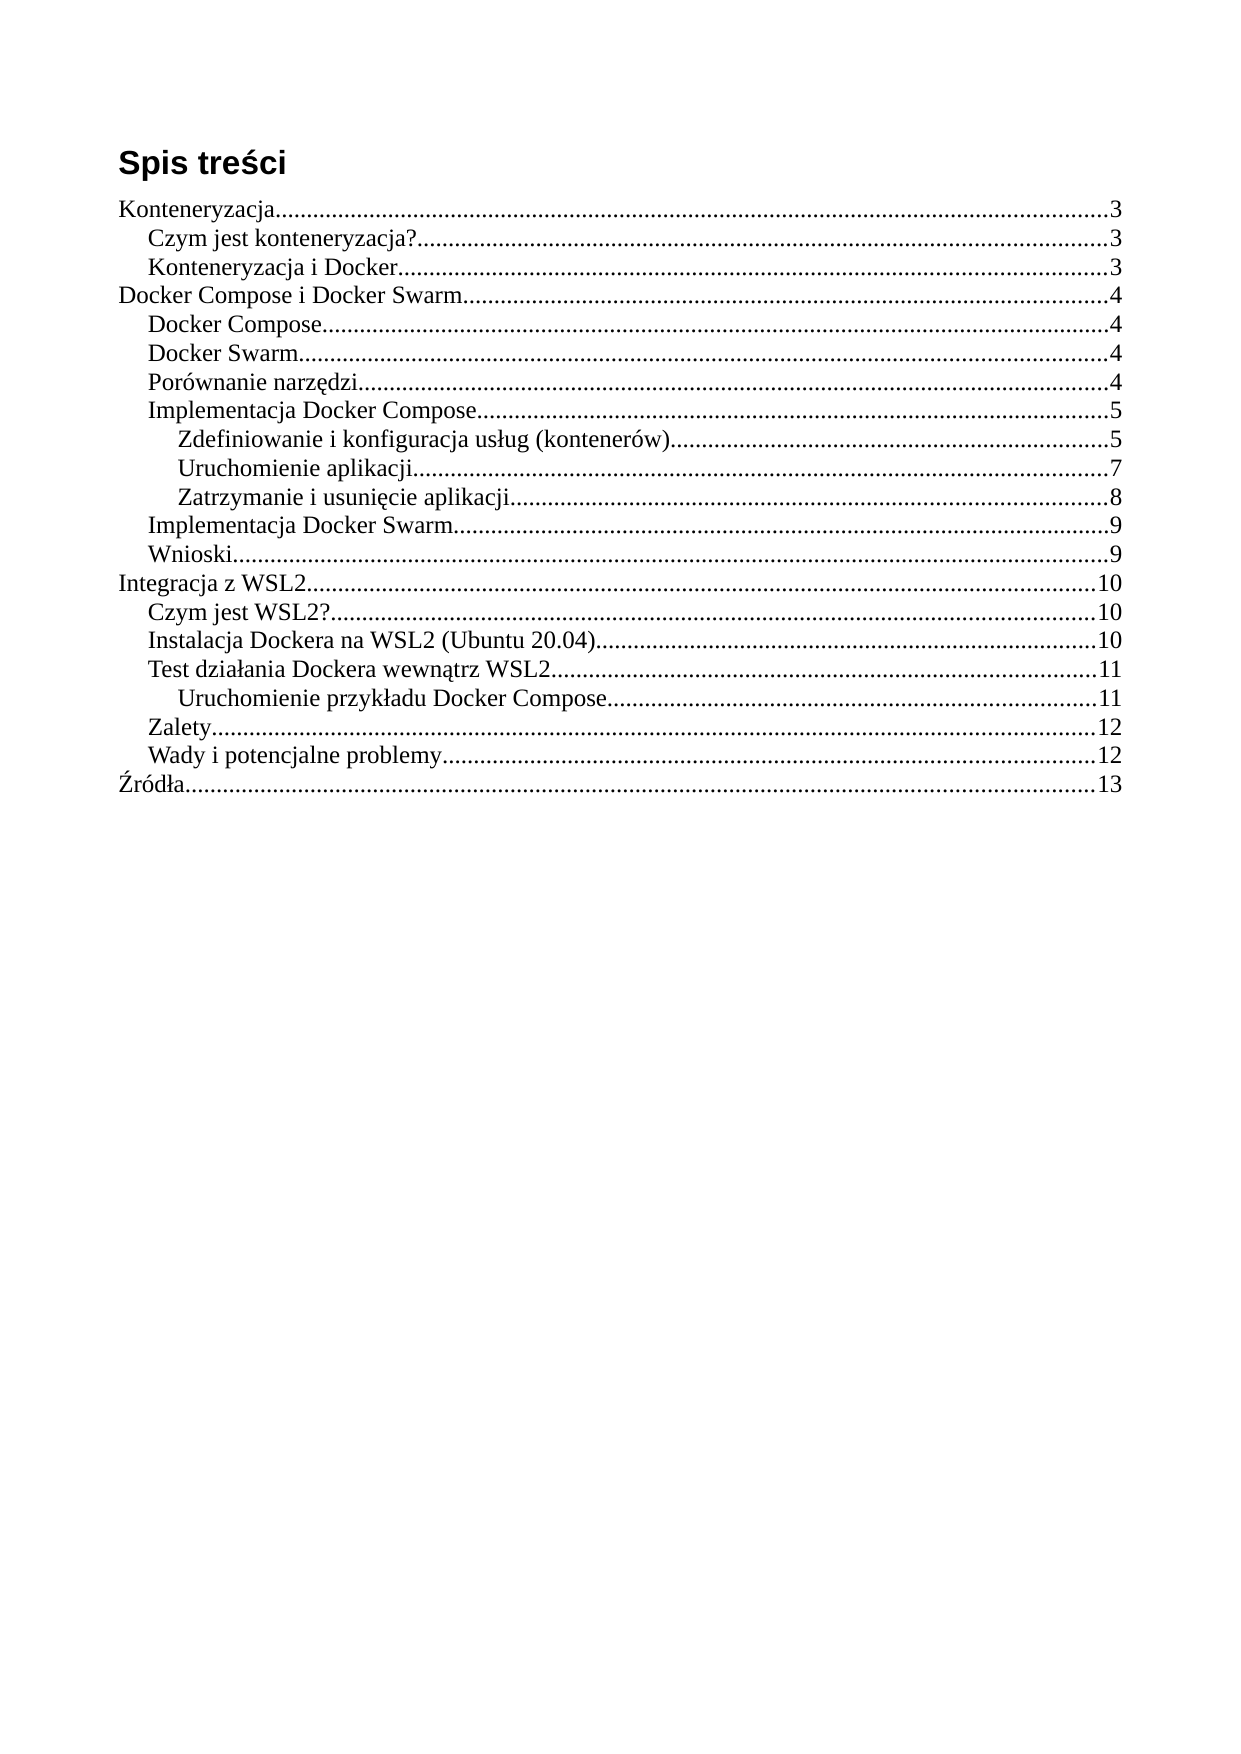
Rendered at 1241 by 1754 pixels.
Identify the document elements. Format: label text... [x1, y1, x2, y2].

text Zalety 12 [148, 712, 1122, 740]
text Porównanie narzędzi 4 [148, 367, 1122, 395]
subtitle Spis treści [118, 143, 1122, 182]
text Instalacja Dockera na WSL2 (Ubuntu 20.04) 10 [148, 625, 1122, 654]
text Uruchomienie przykładu Docker Compose 11 [177, 683, 1122, 712]
text Implementacja Docker Compose 5 [148, 395, 1122, 424]
text Konteneryzacja i Docker 3 [148, 252, 1122, 280]
text Implementacja Docker Swarm 9 [148, 510, 1122, 539]
text Wady i potencjalne problemy 12 [148, 740, 1122, 769]
text Czym jest konteneryzacja? 3 [148, 223, 1122, 252]
text Konteneryzacja 3 [118, 194, 1122, 223]
text Zatrzymanie i usunięcie aplikacji 8 [177, 482, 1122, 510]
text Wnioski 9 [148, 539, 1122, 568]
text Źródła 13 [118, 769, 1122, 798]
text Docker Compose i Docker Swarm 4 [118, 280, 1122, 309]
text Czym jest WSL2? 10 [148, 597, 1122, 625]
text Docker Compose 4 [148, 309, 1122, 338]
text Test działania Dockera wewnątrz WSL2 11 [148, 654, 1122, 683]
text Uruchomienie aplikacji 7 [177, 453, 1122, 482]
text Zdefiniowanie i konfiguracja usług (kontenerów) 5 [177, 424, 1122, 453]
text Docker Swarm 4 [148, 338, 1122, 367]
text Integracja z WSL2 10 [118, 568, 1122, 597]
